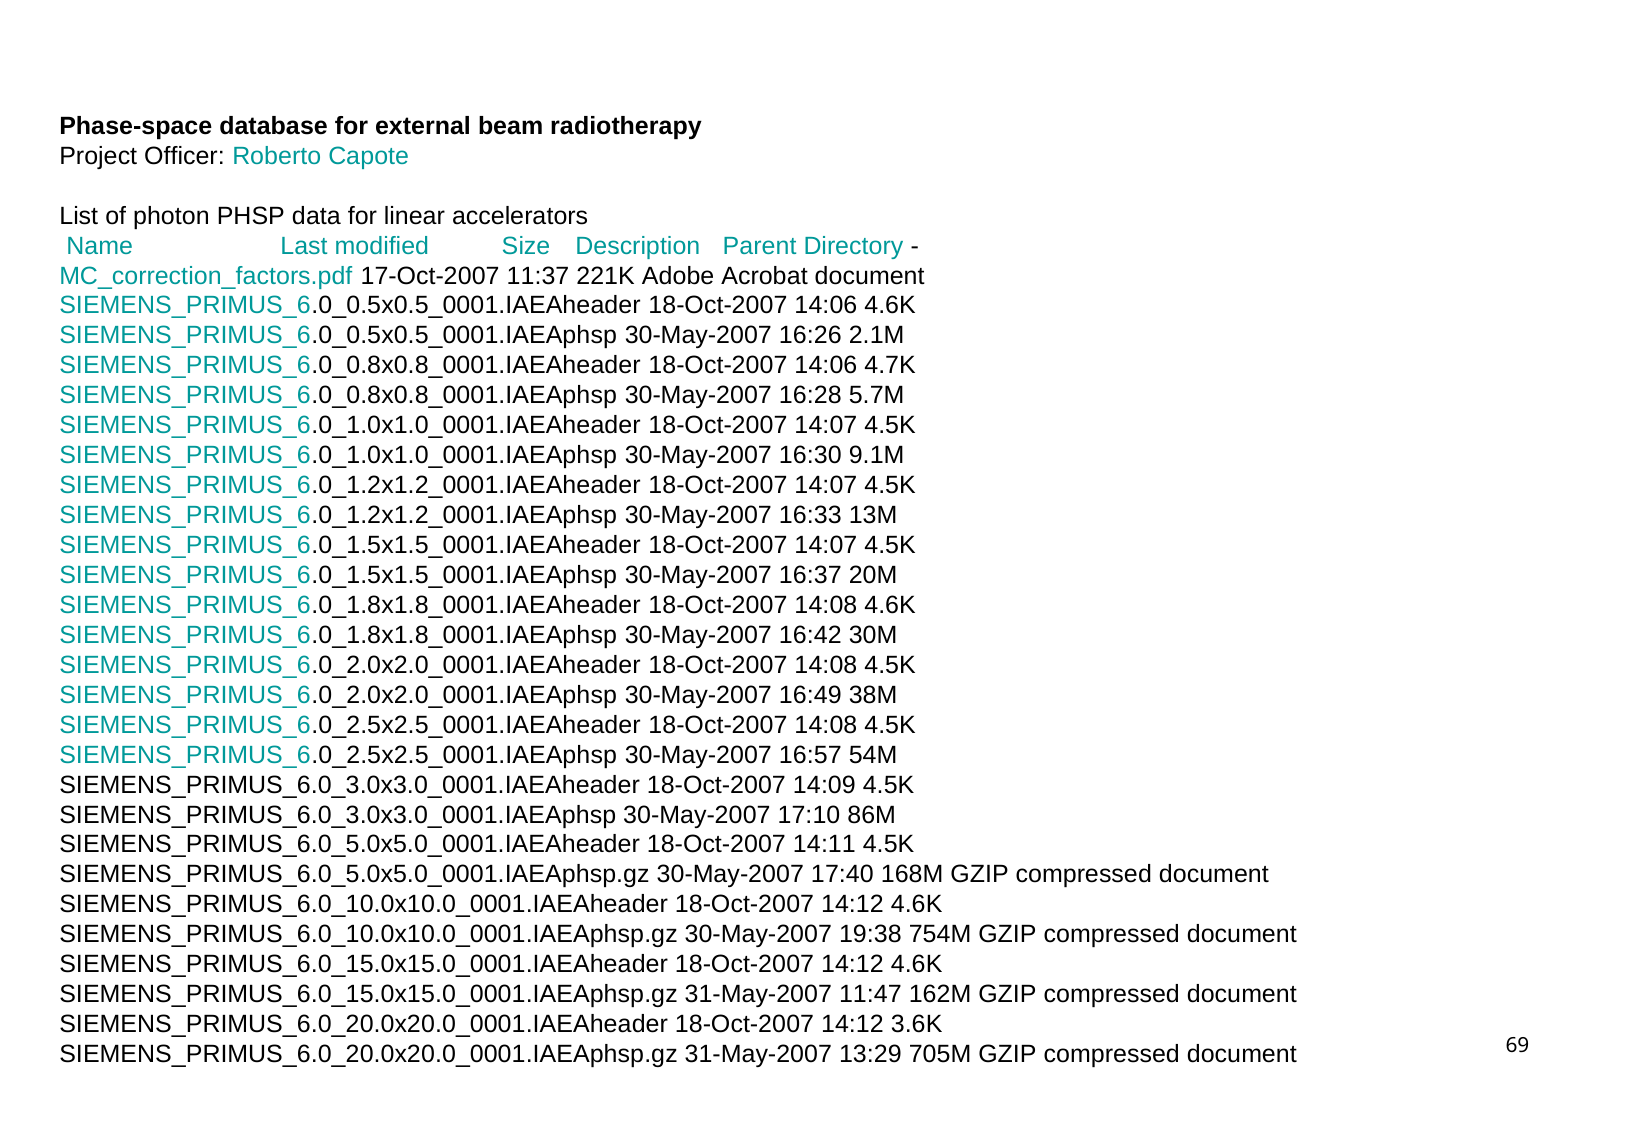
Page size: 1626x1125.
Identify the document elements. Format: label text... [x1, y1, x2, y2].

text_box Phase-space database for external beam radiotherapy Project Officer: Roberto Capote List of photon PHSP data for linear accelerators Name Last modified Size Description Parent Directory - MC_correction_factors.pdf 17-Oct-2007 11:37 221K Adobe Acrobat document SIEMENS_PRIMUS_6.0_0.5x0.5_0001.IAEAheader 18-Oct-2007 14:06 4.6K SIEMENS_PRIMUS_6.0_0.5x0.5_0001.IAEAphsp 30-May-2007 16:26 2.1M SIEMENS_PRIMUS_6.0_0.8x0.8_0001.IAEAheader 18-Oct-2007 14:06 4.7K SIEMENS_PRIMUS_6.0_0.8x0.8_0001.IAEAphsp 30-May-2007 16:28 5.7M SIEMENS_PRIMUS_6.0_1.0x1.0_0001.IAEAheader 18-Oct-2007 14:07 4.5K SIEMENS_PRIMUS_6.0_1.0x1.0_0001.IAEAphsp 30-May-2007 16:30 9.1M SIEMENS_PRIMUS_6.0_1.2x1.2_0001.IAEAheader 18-Oct-2007 14:07 4.5K SIEMENS_PRIMUS_6.0_1.2x1.2_0001.IAEAphsp 30-May-2007 16:33 13M SIEMENS_PRIMUS_6.0_1.5x1.5_0001.IAEAheader 18-Oct-2007 14:07 4.5K SIEMENS_PRIMUS_6.0_1.5x1.5_0001.IAEAphsp 30-May-2007 16:37 20M SIEMENS_PRIMUS_6.0_1.8x1.8_0001.IAEAheader 18-Oct-2007 14:08 4.6K SIEMENS_PRIMUS_6.0_1.8x1.8_0001.IAEAphsp 30-May-2007 16:42 30M SIEMENS_PRIMUS_6.0_2.0x2.0_0001.IAEAheader 18-Oct-2007 14:08 4.5K SIEMENS_PRIMUS_6.0_2.0x2.0_0001.IAEAphsp 30-May-2007 16:49 38M SIEMENS_PRIMUS_6.0_2.5x2.5_0001.IAEAheader 18-Oct-2007 14:08 4.5K SIEMENS_PRIMUS_6.0_2.5x2.5_0001.IAEAphsp 30-May-2007 16:57 54M SIEMENS_PRIMUS_6.0_3.0x3.0_0001.IAEAheader 18-Oct-2007 14:09 4.5K SIEMENS_PRIMUS_6.0_3.0x3.0_0001.IAEAphsp 30-May-2007 17:10 86M SIEMENS_PRIMUS_6.0_5.0x5.0_0001.IAEAheader 18-Oct-2007 14:11 4.5K SIEMENS_PRIMUS_6.0_5.0x5.0_0001.IAEAphsp.gz 30-May-2007 17:40 168M GZIP compressed document SIEMENS_PRIMUS_6.0_10.0x10.0_0001.IAEAheader 18-Oct-2007 14:12 4.6K SIEMENS_PRIMUS_6.0_10.0x10.0_0001.IAEAphsp.gz 30-May-2007 19:38 754M GZIP compressed document SIEMENS_PRIMUS_6.0_15.0x15.0_0001.IAEAheader 18-Oct-2007 14:12 4.6K SIEMENS_PRIMUS_6.0_15.0x15.0_0001.IAEAphsp.gz 31-May-2007 11:47 162M GZIP compressed document SIEMENS_PRIMUS_6.0_20.0x20.0_0001.IAEAheader 18-Oct-2007 14:12 3.6K SIEMENS_PRIMUS_6.0_20.0x20.0_0001.IAEAphsp.gz 31-May-2007 13:29 705M GZIP compressed document [44, 101, 1593, 1076]
